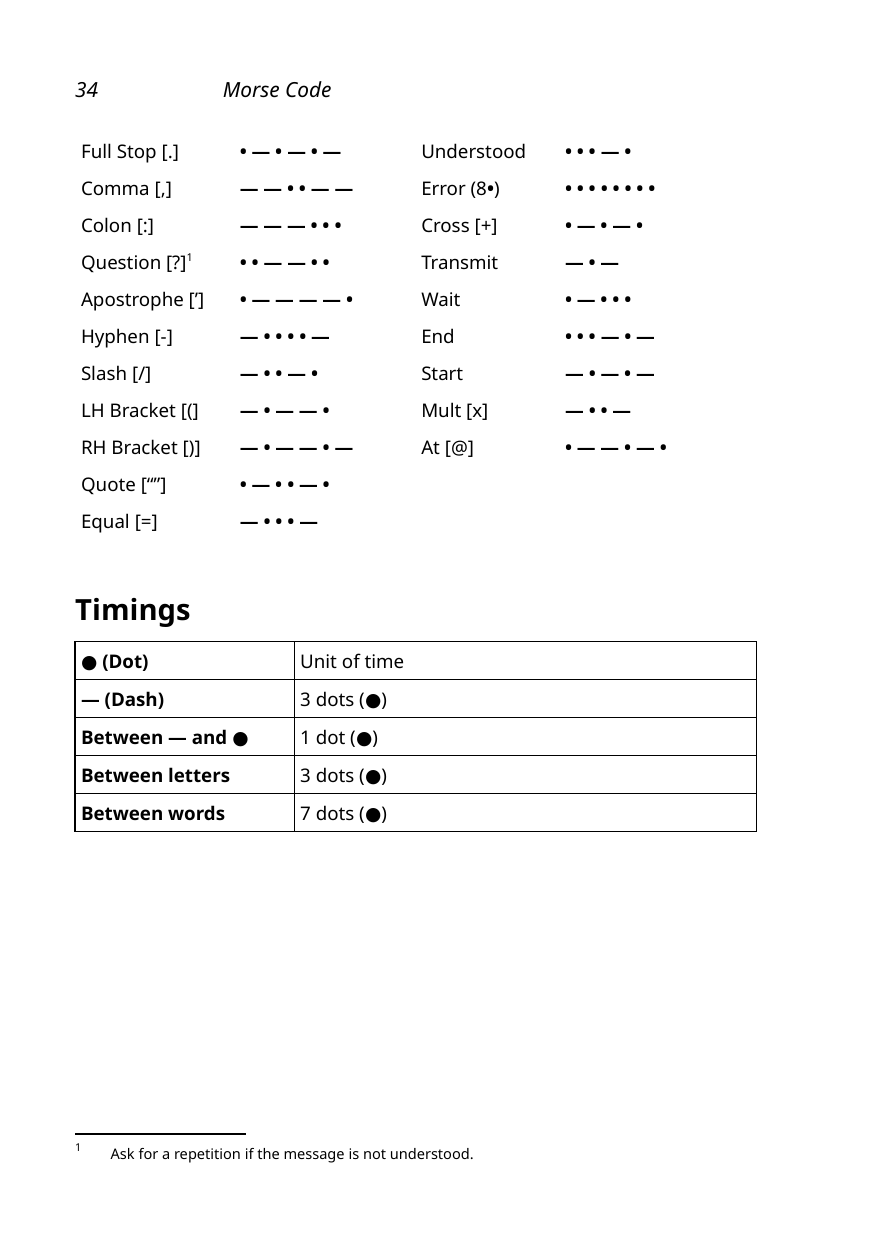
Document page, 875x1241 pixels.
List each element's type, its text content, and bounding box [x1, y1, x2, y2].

table_cell — — • • — — [234, 170, 415, 207]
table_cell [559, 466, 756, 503]
table_cell • — • • • [559, 281, 756, 318]
table_cell Equal [=] [75, 503, 234, 540]
subtitle Timings [75, 589, 756, 629]
table_cell • • • • • • • • [559, 170, 756, 207]
table_cell Between words [76, 794, 294, 831]
table_cell • — • • — • [234, 466, 415, 503]
table_cell — • — — • [234, 392, 415, 429]
table_cell 1 dot (●) [295, 718, 756, 755]
table_cell [415, 503, 559, 540]
table_cell — • • • — [234, 503, 415, 540]
table_cell • — • — • [559, 207, 756, 244]
table_cell • — — • — • [559, 429, 756, 466]
table_cell Apostrophe [’] [75, 281, 234, 318]
table_cell Hyphen [-] [75, 318, 234, 355]
table_cell — • — — • — [234, 429, 415, 466]
table_cell LH Bracket [(] [75, 392, 234, 429]
table_header ● (Dot) [76, 642, 294, 679]
table_cell Start [415, 355, 559, 392]
table_cell Between — and ● [76, 718, 294, 755]
table_cell [559, 503, 756, 540]
table_cell 3 dots (●) [295, 680, 756, 717]
table_cell — — — • • • [234, 207, 415, 244]
table_header Unit of time [295, 642, 756, 679]
table_header • — • — • — [234, 133, 415, 170]
table_cell — (Dash) [76, 680, 294, 717]
table_cell [415, 466, 559, 503]
table_cell Colon [:] [75, 207, 234, 244]
table_cell Between letters [76, 756, 294, 793]
table_cell — • • — [559, 392, 756, 429]
table_cell • • • — • — [559, 318, 756, 355]
table_cell Slash [/] [75, 355, 234, 392]
table_cell Transmit [415, 244, 559, 281]
table_cell End [415, 318, 559, 355]
table_cell Wait [415, 281, 559, 318]
table_cell — • — • — [559, 355, 756, 392]
table_cell Error (8•) [415, 170, 559, 207]
table_header • • • — • [559, 133, 756, 170]
table_cell Cross [+] [415, 207, 559, 244]
table_cell 7 dots (●) [295, 794, 756, 831]
table_header Full Stop [.] [75, 133, 234, 170]
table_cell 3 dots (●) [295, 756, 756, 793]
table_cell — • • • • — [234, 318, 415, 355]
table_cell At [@] [415, 429, 559, 466]
table_cell RH Bracket [)] [75, 429, 234, 466]
table_cell Quote [“”] [75, 466, 234, 503]
table_cell — • • — • [234, 355, 415, 392]
table_cell Mult [x] [415, 392, 559, 429]
table_cell • • — — • • [234, 244, 415, 281]
table_cell • — — — — • [234, 281, 415, 318]
table_cell Question [?] [75, 244, 234, 281]
table_header Understood [415, 133, 559, 170]
table_cell — • — [559, 244, 756, 281]
table_cell Comma [,] [75, 170, 234, 207]
